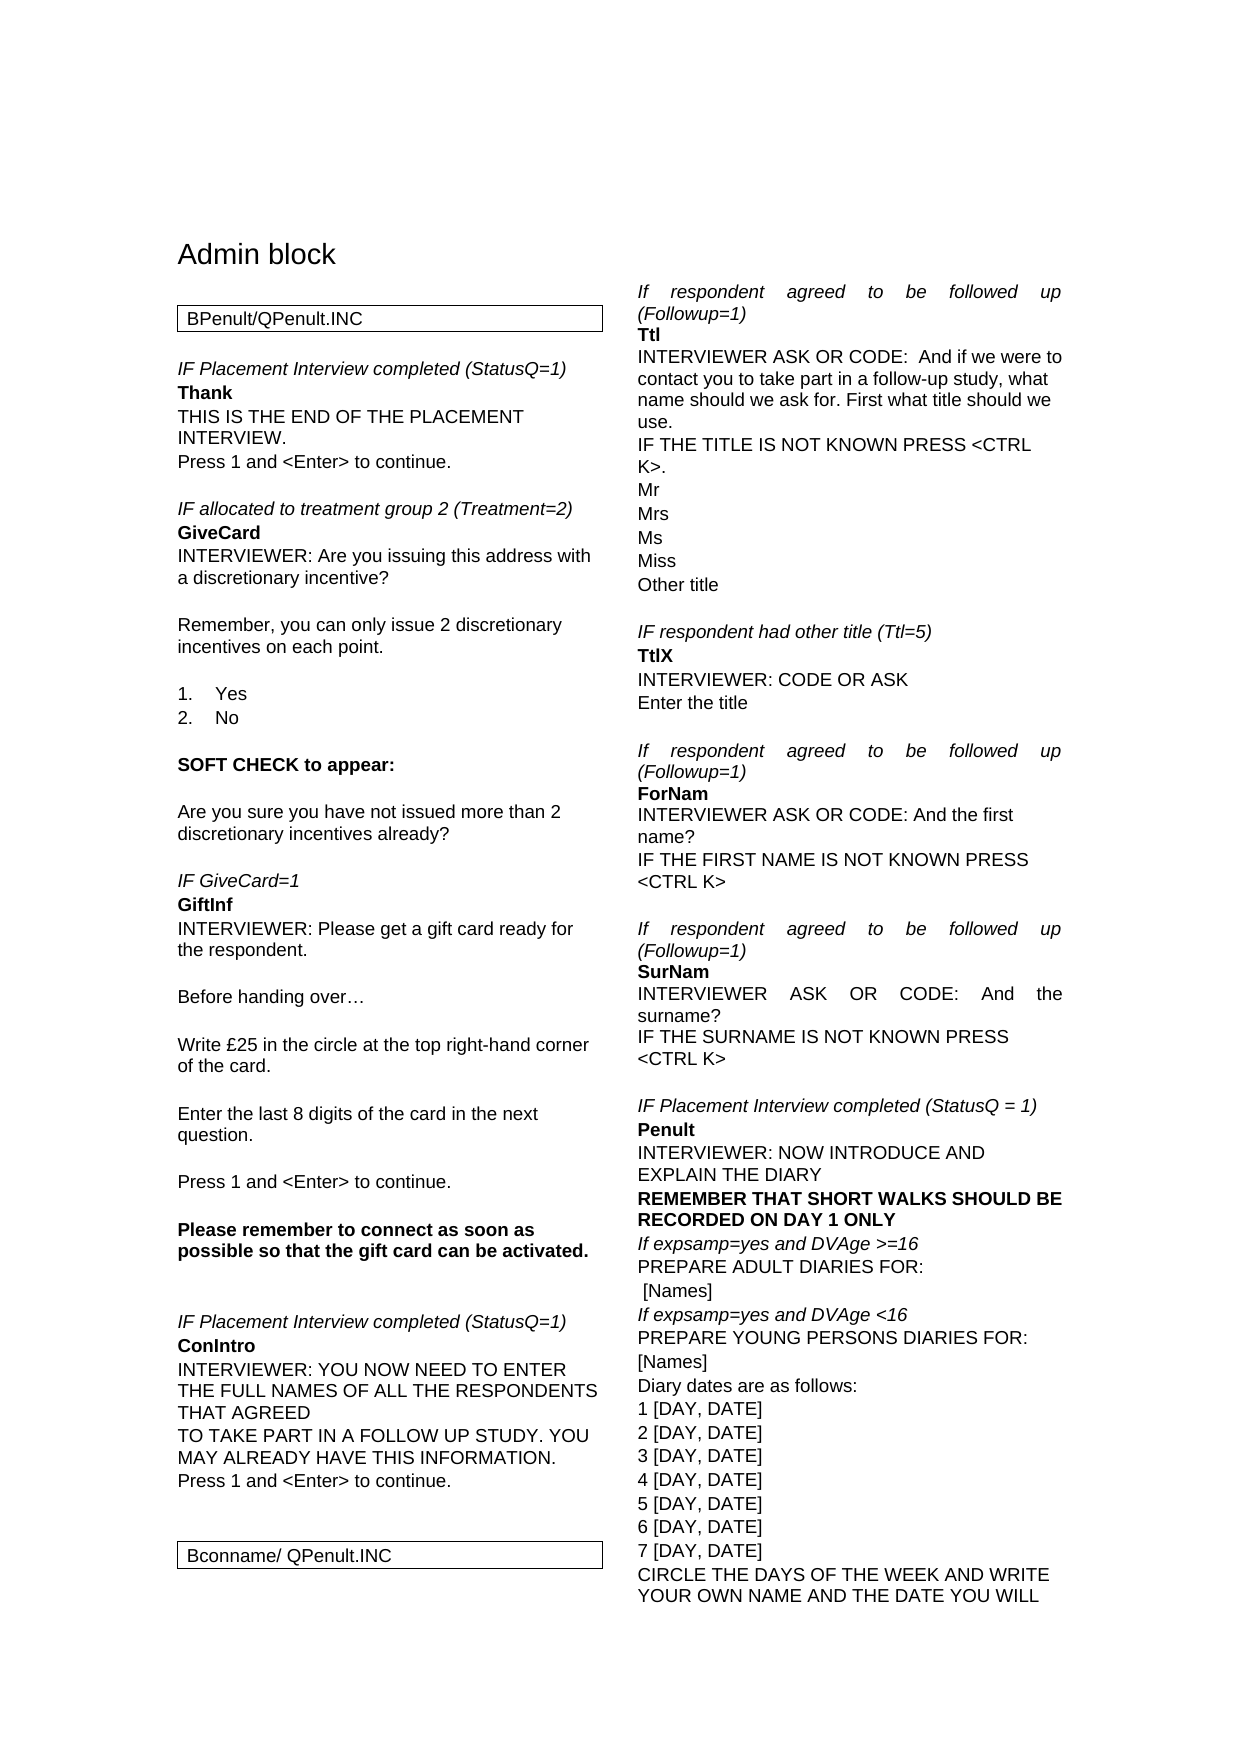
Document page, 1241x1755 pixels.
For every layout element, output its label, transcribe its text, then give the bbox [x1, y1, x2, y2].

text 6 [DAY, DATE] [637, 1516, 1063, 1538]
text Enter the title [637, 692, 1063, 714]
text 1 [DAY, DATE] [637, 1398, 1063, 1419]
text 2 [DAY, DATE] [637, 1422, 1063, 1443]
text IF GiveCard=1 [177, 870, 603, 892]
text IF THE FIRST NAME IS NOT KNOWN PRESS <CTRL K> [637, 849, 1063, 892]
text TO TAKE PART IN A FOLLOW UP STUDY. YOU MAY ALREADY HAVE THIS INFORMATION. [177, 1425, 603, 1468]
text Press 1 and <Enter> to continue. [177, 1470, 603, 1492]
text IF allocated to treatment group 2 (Treatment=2) [177, 498, 603, 519]
text SOFT CHECK to appear: [177, 754, 603, 776]
text Remember, you can only issue 2 discretionary incentives on each point. [177, 614, 603, 657]
text SurNam [637, 961, 1063, 983]
text ForNam [637, 782, 1063, 804]
subtitle Admin block [177, 237, 1063, 271]
text GiveCard [177, 522, 603, 543]
text Are you sure you have not issued more than 2 discretionary incentives already? [177, 801, 603, 844]
text IF respondent had other title (Ttl=5) [637, 621, 1063, 643]
text THIS IS THE END OF THE PLACEMENT INTERVIEW. [177, 406, 603, 449]
text If respondent agreed to be followed up (Followup=1) [637, 281, 1063, 324]
text Press 1 and <Enter> to continue. [177, 1171, 603, 1193]
text 4 [DAY, DATE] [637, 1469, 1063, 1491]
text GiftInf [177, 894, 603, 915]
list No [177, 707, 603, 728]
text Bconname/ QPenult.INC [178, 1542, 602, 1568]
text Before handing over… [177, 986, 603, 1008]
text INTERVIEWER: CODE OR ASK [637, 668, 1063, 690]
text INTERVIEWER ASK OR CODE: And the first name? [637, 804, 1063, 847]
text IF Placement Interview completed (StatusQ=1) [177, 1311, 603, 1333]
text IF Placement Interview completed (StatusQ = 1) [637, 1095, 1063, 1116]
text INTERVIEWER: NOW INTRODUCE AND EXPLAIN THE DIARY [637, 1142, 1063, 1185]
text IF Placement Interview completed (StatusQ=1) [177, 358, 603, 380]
text Press 1 and <Enter> to continue. [177, 451, 603, 472]
text If expsamp=yes and DVAge >=16 [637, 1232, 1063, 1254]
text TtlX [637, 645, 1063, 666]
text 5 [DAY, DATE] [637, 1493, 1063, 1514]
text Penult [637, 1118, 1063, 1140]
text PREPARE YOUNG PERSONS DIARIES FOR: [637, 1327, 1063, 1349]
list Ms [620, 527, 1063, 548]
text [Names] [637, 1280, 1063, 1301]
text IF THE SURNAME IS NOT KNOWN PRESS <CTRL K> [637, 1026, 1063, 1069]
text Diary dates are as follows: [637, 1374, 1063, 1396]
text INTERVIEWER ASK OR CODE: And the surname? [637, 983, 1063, 1026]
text Ttl [637, 324, 1063, 346]
text [Names] [637, 1351, 1063, 1372]
text REMEMBER THAT SHORT WALKS SHOULD BE RECORDED ON DAY 1 ONLY [637, 1187, 1063, 1230]
list Other title [620, 574, 1063, 595]
text INTERVIEWER: YOU NOW NEED TO ENTER THE FULL NAMES OF ALL THE RESPONDENTS THAT AGREED [177, 1358, 603, 1423]
list Mrs [620, 503, 1063, 524]
text ConIntro [177, 1335, 603, 1356]
text 7 [DAY, DATE] [637, 1540, 1063, 1561]
text CIRCLE THE DAYS OF THE WEEK AND WRITE YOUR OWN NAME AND THE DATE YOU WILL [637, 1563, 1063, 1607]
text BPenult/QPenult.INC [178, 306, 602, 331]
text If respondent agreed to be followed up (Followup=1) [637, 739, 1063, 782]
list Miss [620, 550, 1063, 572]
text If expsamp=yes and DVAge <16 [637, 1303, 1063, 1325]
text IF THE TITLE IS NOT KNOWN PRESS <CTRL K>. [637, 434, 1063, 477]
text 3 [DAY, DATE] [637, 1445, 1063, 1467]
text PREPARE ADULT DIARIES FOR: [637, 1256, 1063, 1278]
text Enter the last 8 digits of the card in the next question. [177, 1102, 603, 1146]
text Please remember to connect as soon as possible so that the gift card can be activated. [177, 1218, 603, 1262]
text INTERVIEWER ASK OR CODE: And if we were to contact you to take part in a follow-up study, what name should we ask for. First what title should we use. [637, 346, 1063, 432]
text INTERVIEWER: Are you issuing this address with a discretionary incentive? [177, 545, 603, 588]
text Thank [177, 382, 603, 403]
list Mr [620, 479, 1063, 501]
text Write £25 in the circle at the top right-hand corner of the card. [177, 1033, 603, 1077]
list Yes [177, 683, 603, 704]
text INTERVIEWER: Please get a gift card ready for the respondent. [177, 917, 603, 961]
text If respondent agreed to be followed up (Followup=1) [637, 918, 1063, 961]
